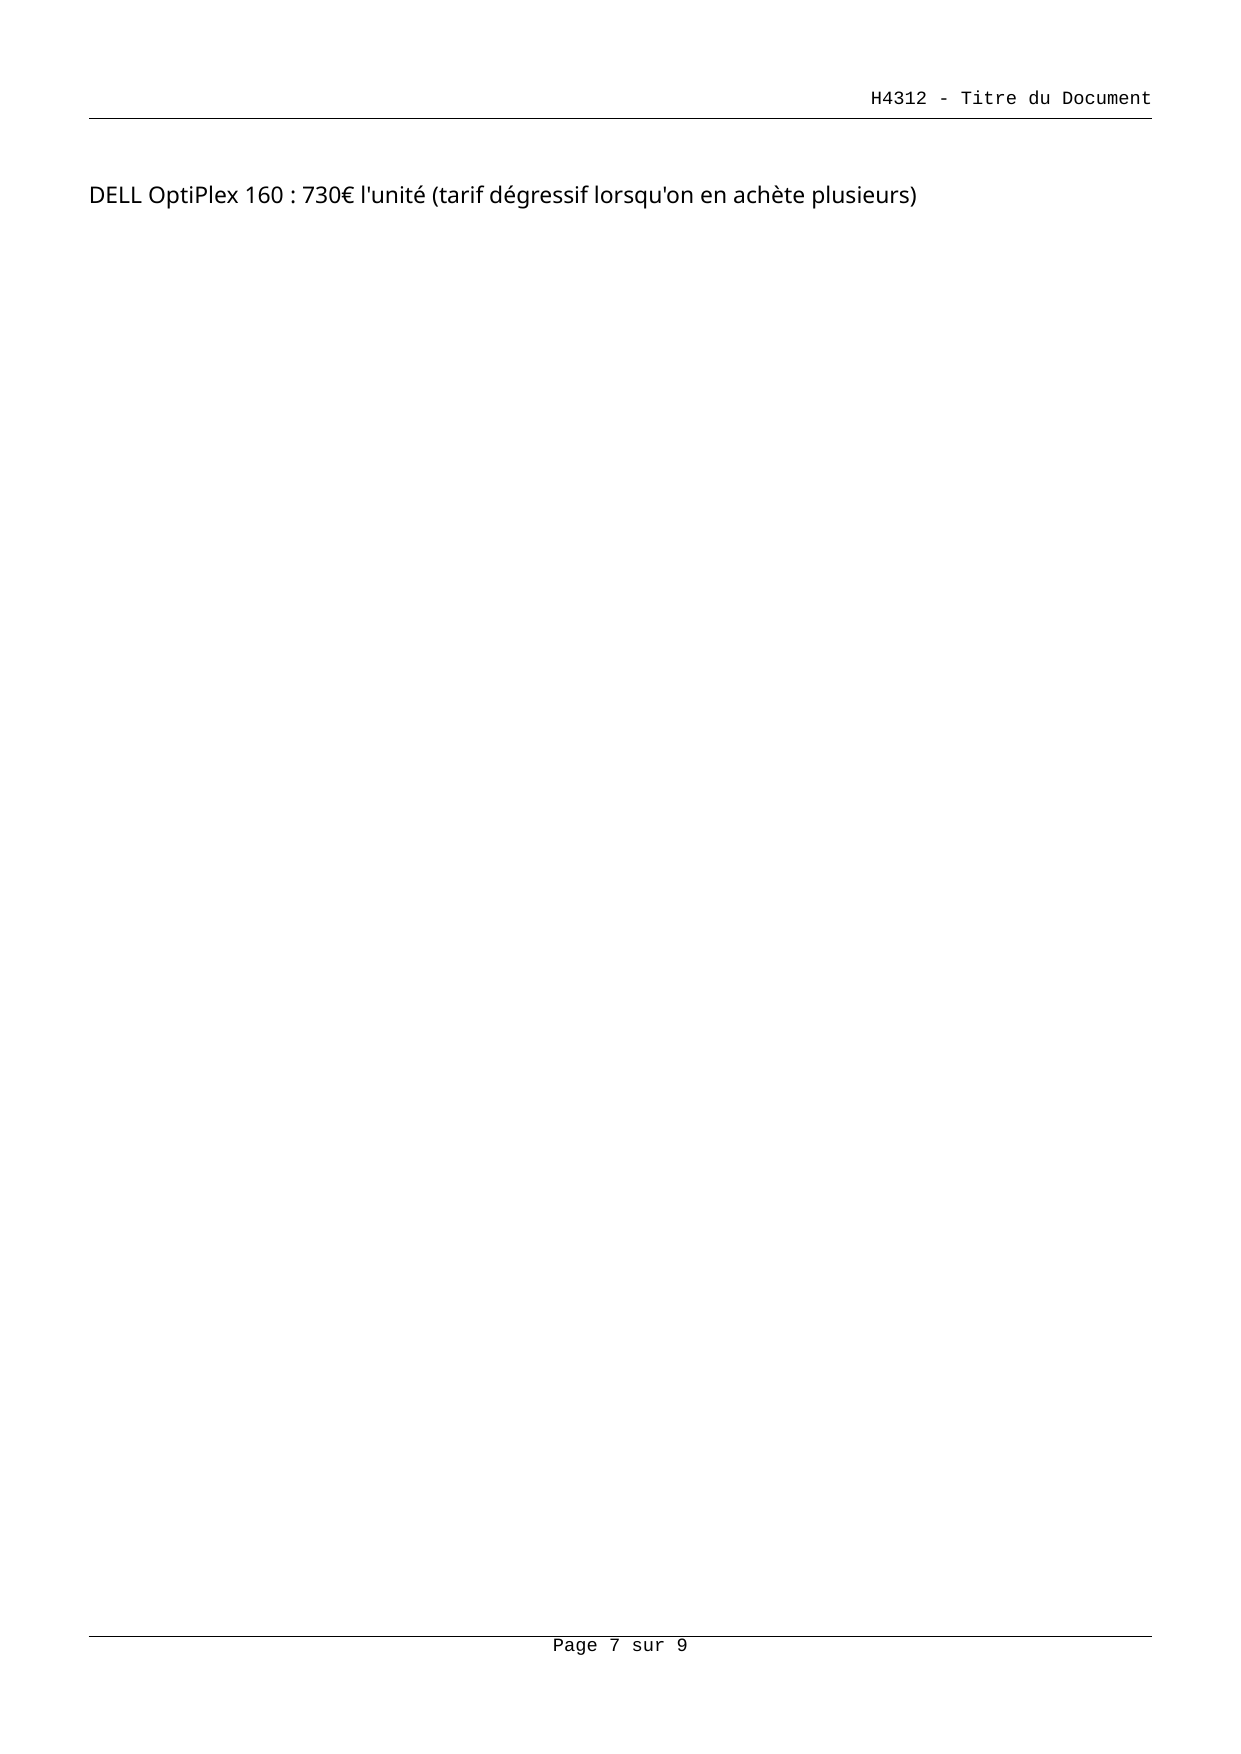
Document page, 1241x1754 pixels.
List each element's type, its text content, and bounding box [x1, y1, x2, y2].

text DELL OptiPlex 160 : 730€ l'unité (tarif dégressif lorsqu'on en achète plusieurs) [88, 179, 1152, 210]
